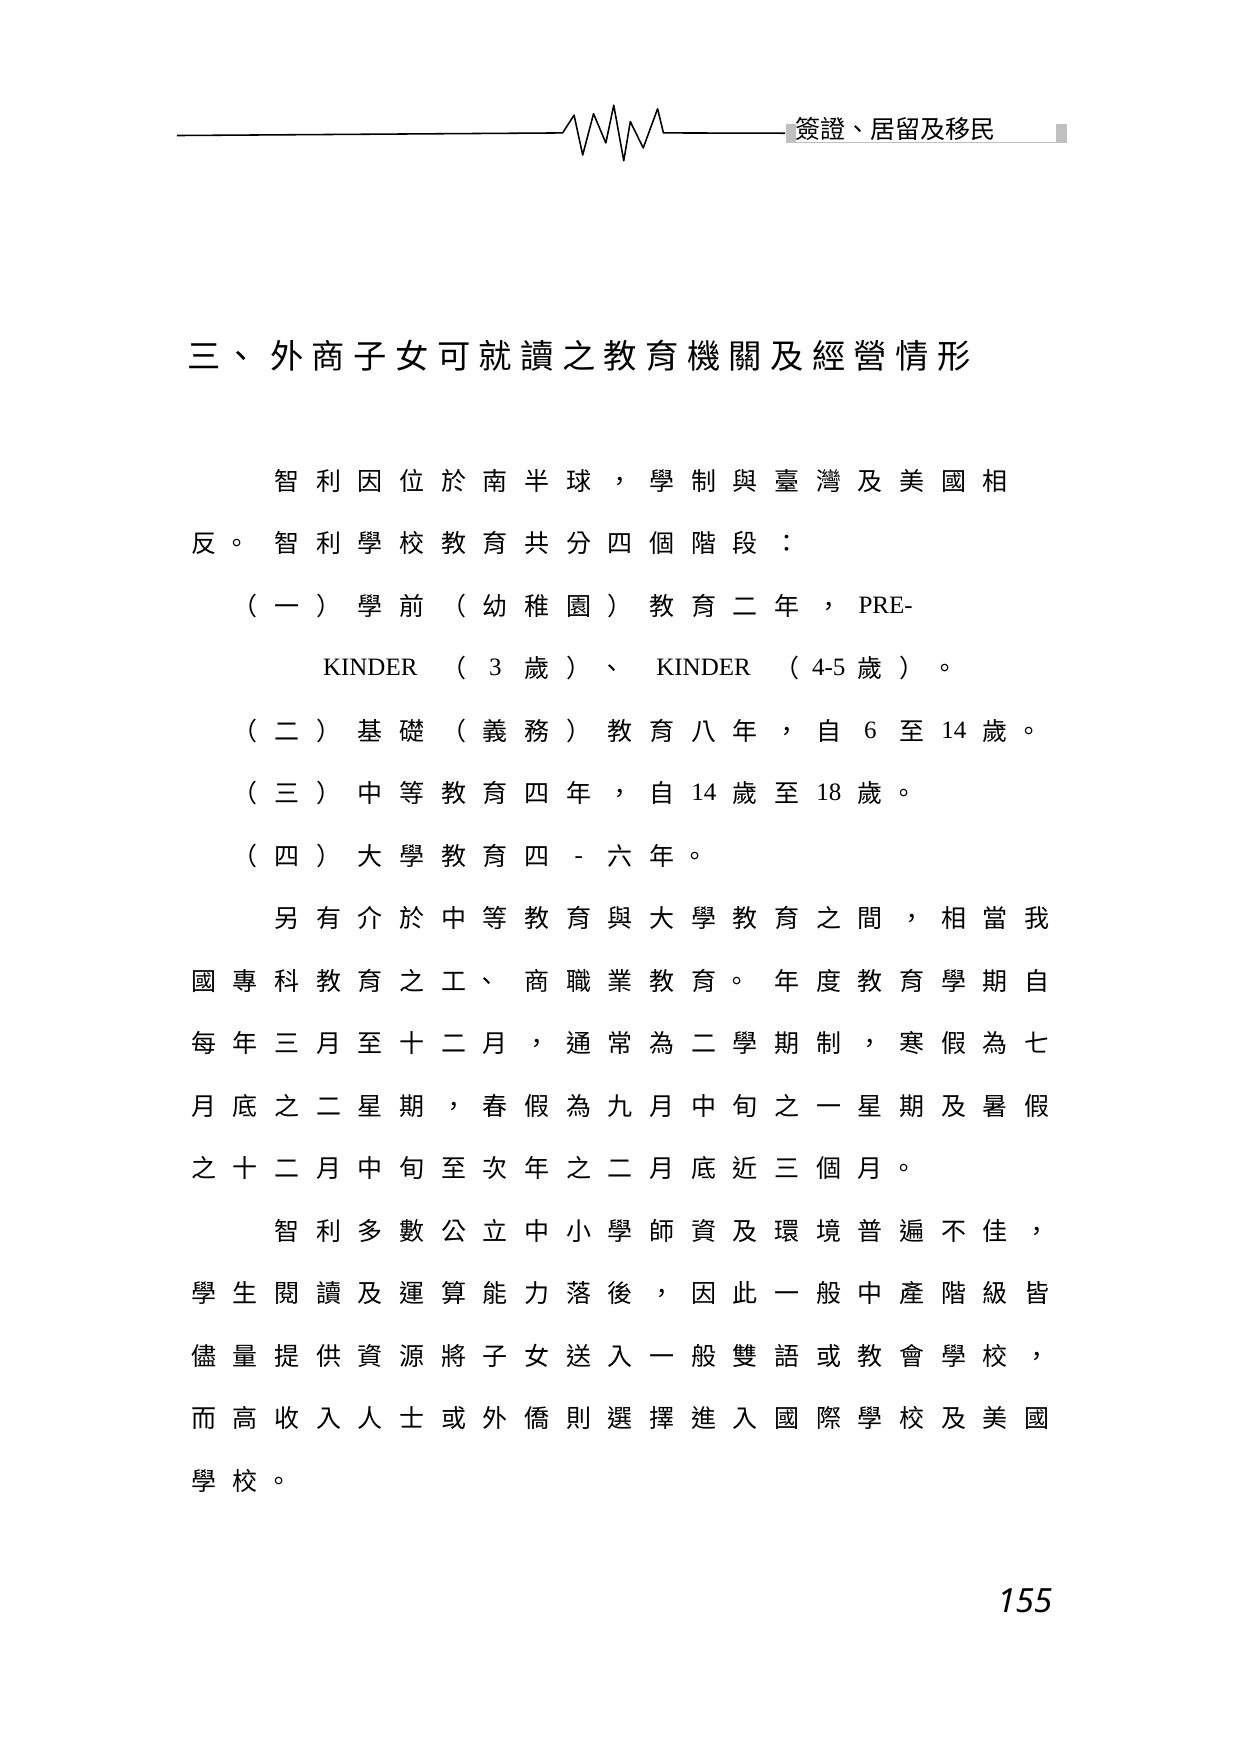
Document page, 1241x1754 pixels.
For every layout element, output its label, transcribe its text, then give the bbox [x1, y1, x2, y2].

text 智利因位於南半球，學制與臺灣及美國相反。智利學校教育共分四個階段： [183, 438, 1058, 563]
text （二）基礎（義務）教育八年，自6至14歲。 [207, 688, 1058, 750]
text 三、外商子女可就讀之教育機關及經營情形 [183, 313, 1058, 375]
text （四）大學教育四-六年。 [207, 813, 1058, 875]
text （一）學前（幼稚園）教育二年，PRE-KINDER（3歲）、KINDER（4-5歲）。 [207, 563, 1058, 688]
text 智利多數公立中小學師資及環境普遍不佳，學生閱讀及運算能力落後，因此一般中產階級皆儘量提供資源將子女送入一般雙語或教會學校，而高收入人士或外僑則選擇進入國際學校及美國學校。 [183, 1188, 1058, 1500]
text （三）中等教育四年，自14歲至18歲。 [207, 750, 1058, 813]
text 另有介於中等教育與大學教育之間，相當我國專科教育之工、商職業教育。年度教育學期自每年三月至十二月，通常為二學期制，寒假為七月底之二星期，春假為九月中旬之一星期及暑假之十二月中旬至次年之二月底近三個月。 [183, 875, 1058, 1188]
